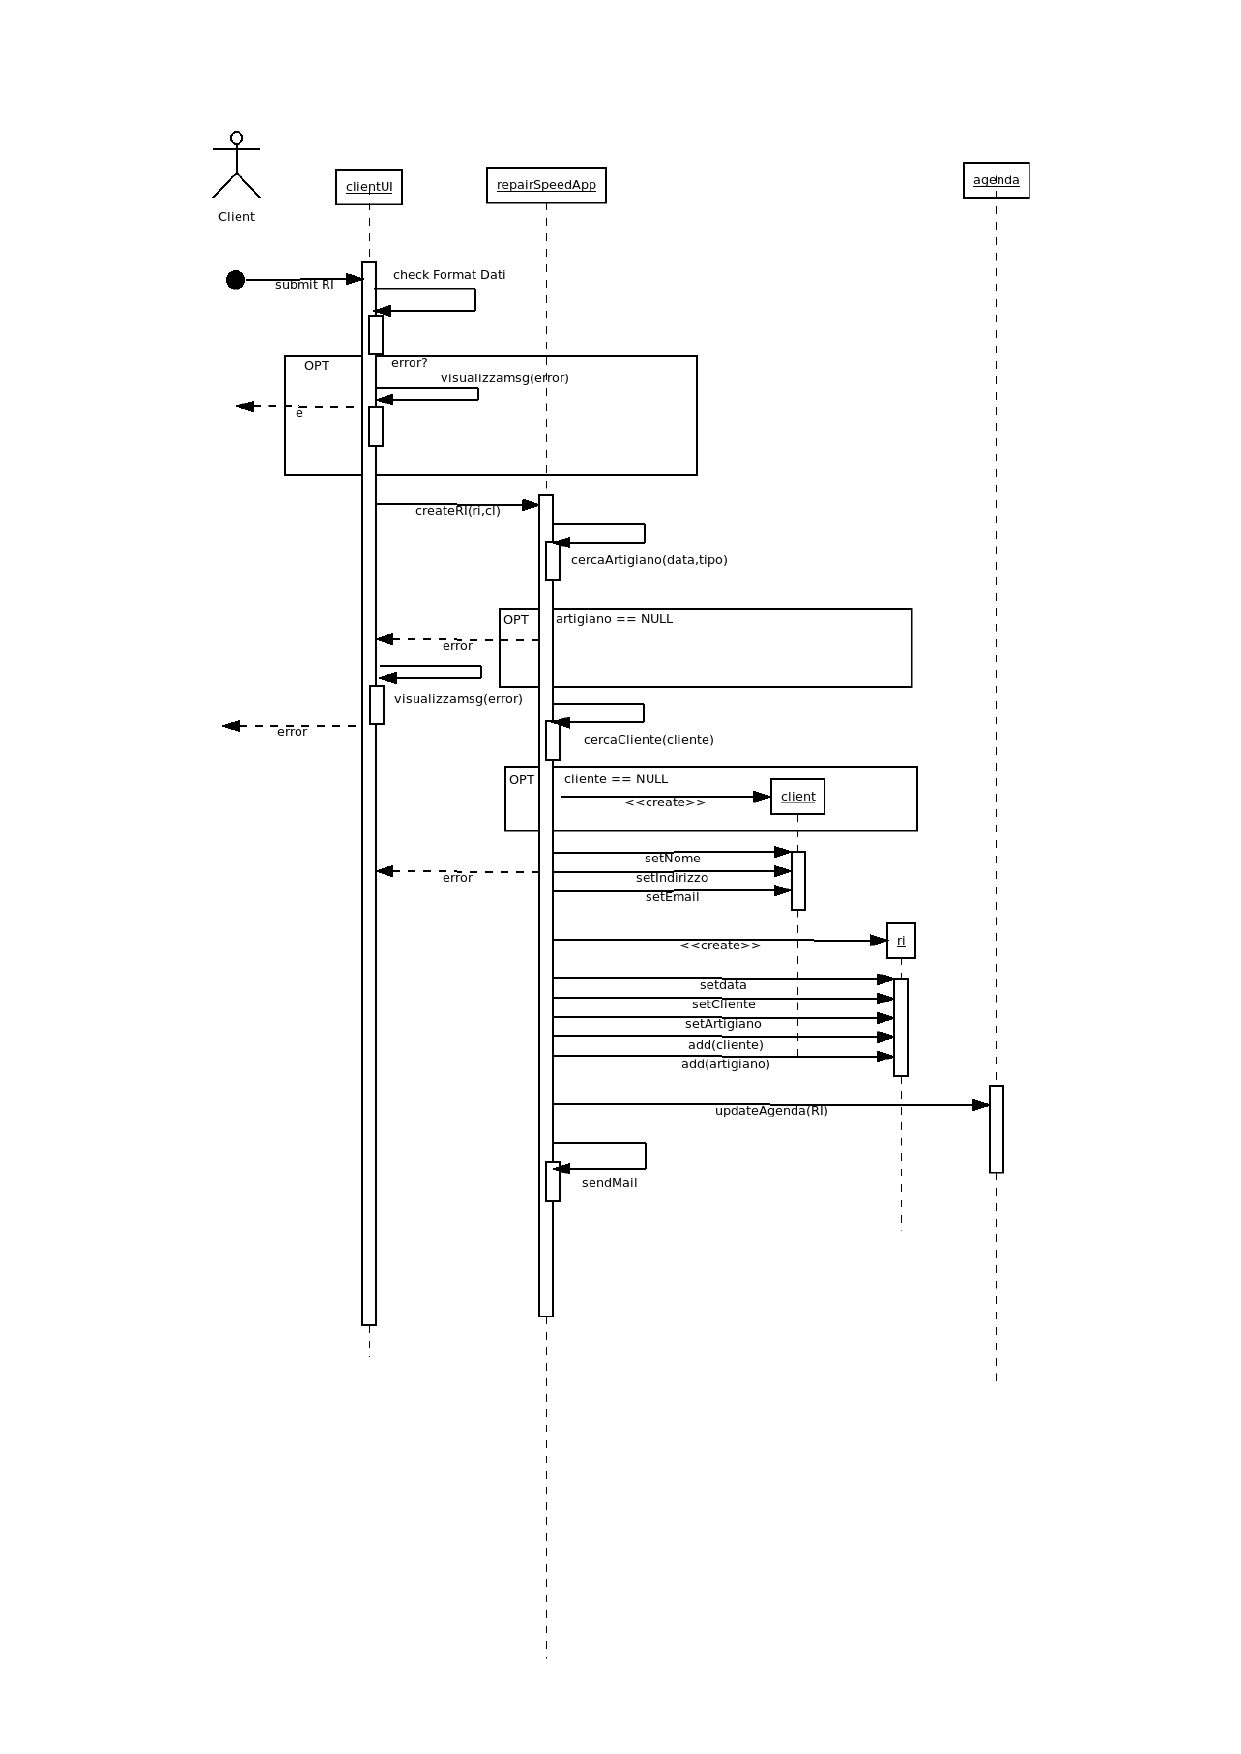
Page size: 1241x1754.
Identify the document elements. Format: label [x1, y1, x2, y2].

picture [210, 118, 1030, 1659]
